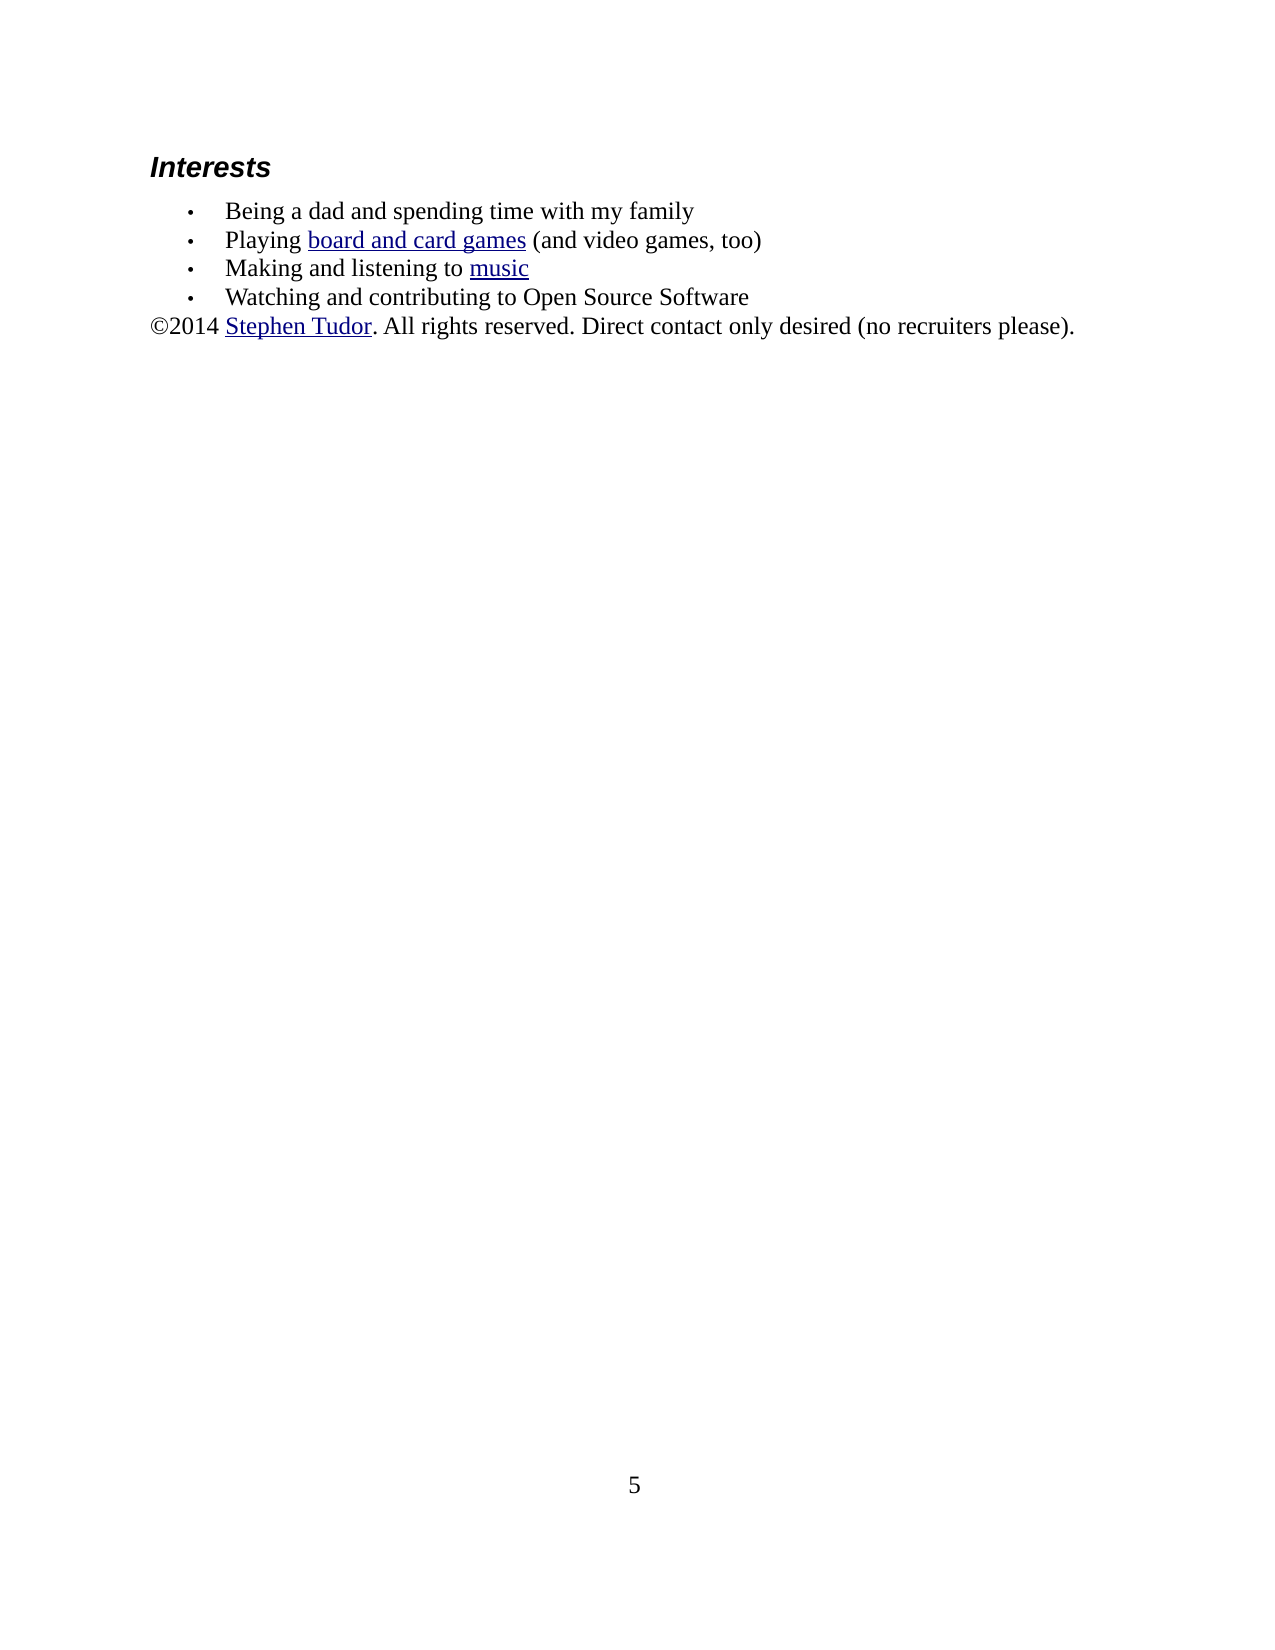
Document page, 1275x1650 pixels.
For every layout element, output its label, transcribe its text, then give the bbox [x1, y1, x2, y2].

text ©2014 Stephen Tudor. All rights reserved. Direct contact only desired (no recruiters please). [150, 311, 1125, 340]
list Being a dad and spending time with my family [187, 196, 1125, 225]
list Watching and contributing to Open Source Software [187, 282, 1125, 311]
list Playing board and card games (and video games, too) [187, 225, 1125, 253]
list Making and listening to music [187, 253, 1125, 282]
subtitle Interests [150, 150, 1125, 183]
